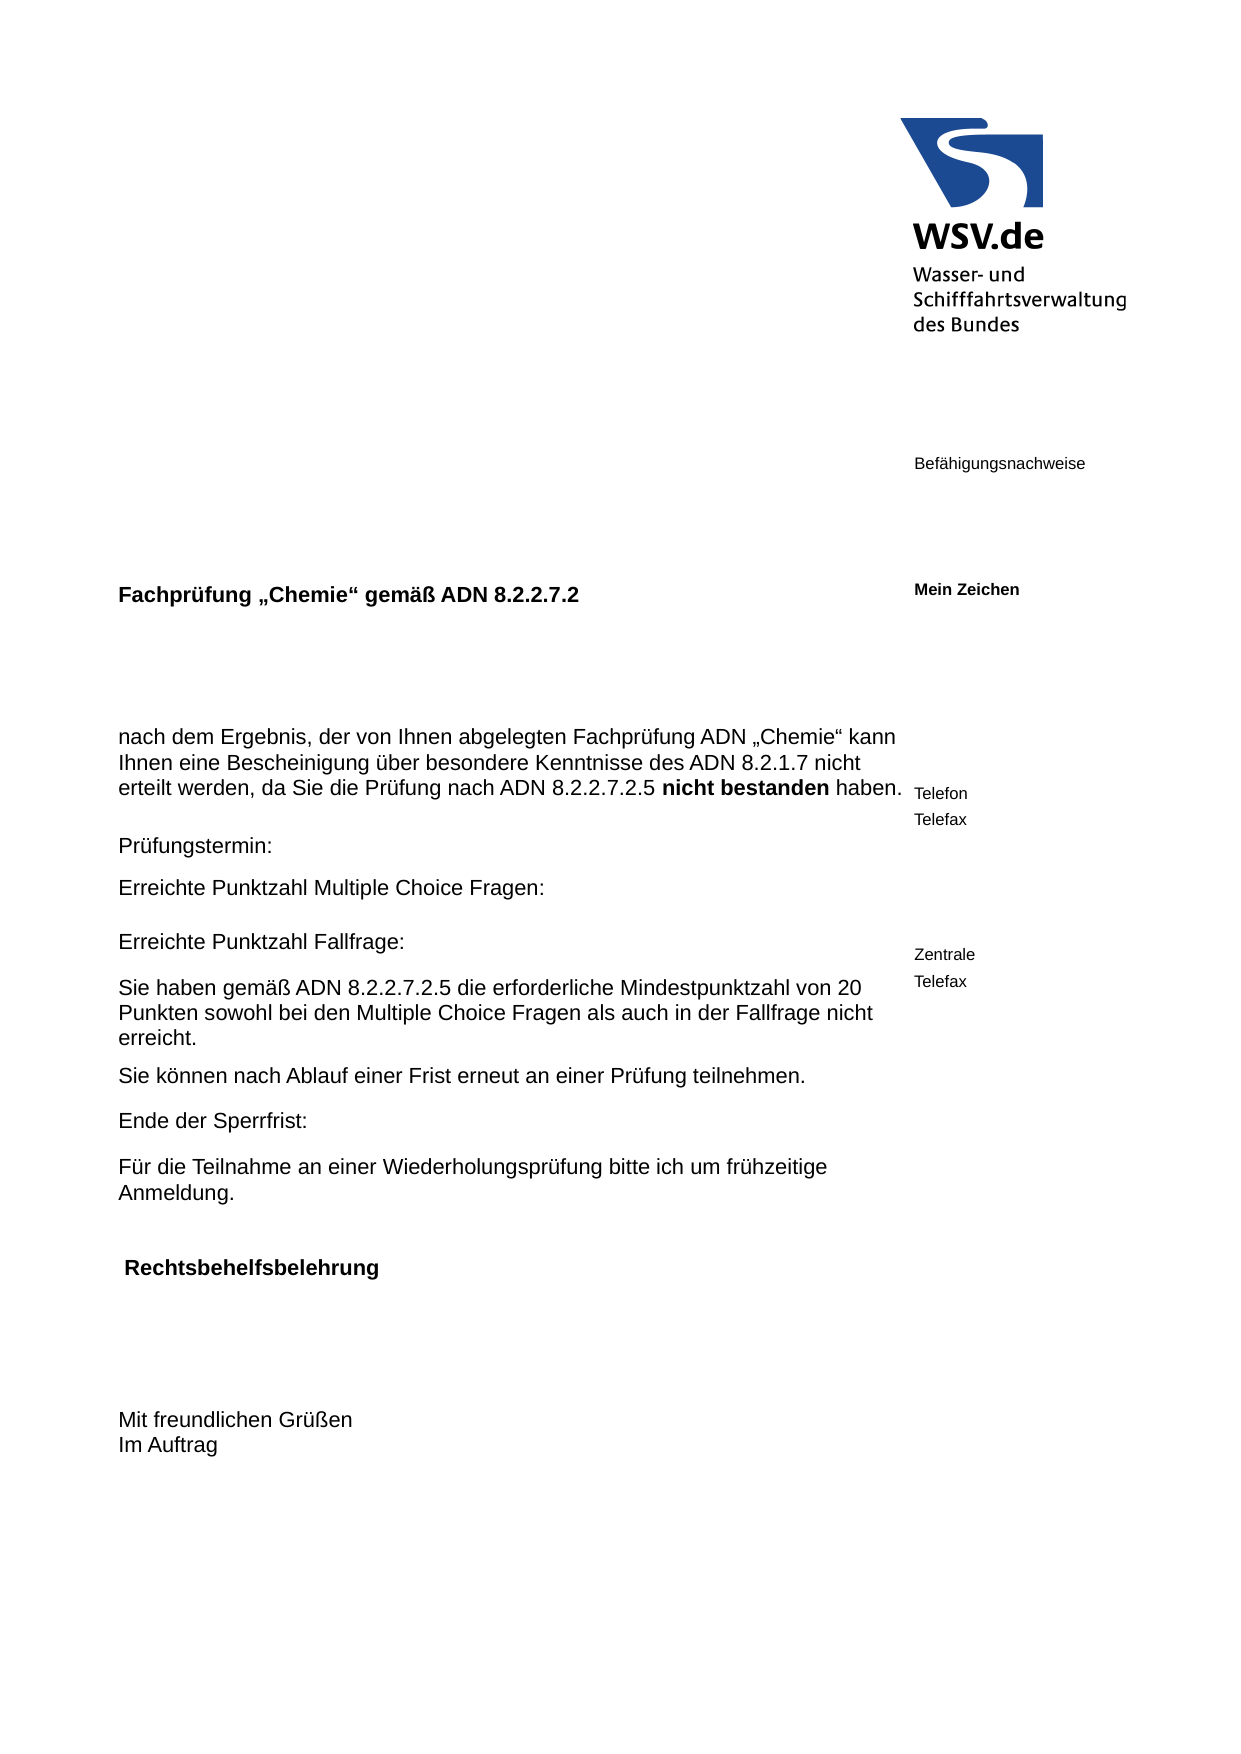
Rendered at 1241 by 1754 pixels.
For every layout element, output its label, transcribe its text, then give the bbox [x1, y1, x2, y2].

text Ende der Sperrfrist: [118, 1100, 308, 1142]
text Telefon [909, 780, 983, 806]
text Fachprüfung „Chemie“ gemäß ADN 8.2.2.7.2 [118, 582, 909, 607]
text [879, 825, 909, 867]
text [850, 921, 909, 962]
text Befähigungsnachweise [909, 451, 1175, 473]
picture [900, 118, 1126, 332]
text Sie können nach Ablauf einer Frist erneut an einer Prüfung teilnehmen. [118, 1063, 909, 1088]
text Telefax [909, 968, 983, 994]
text Sie haben gemäß ADN 8.2.2.7.2.5 die erforderliche Mindestpunktzahl von 20 Punkten sowohl bei den Multiple Choice Fragen als auch in der Fallfrage nicht erreicht. [118, 974, 909, 1050]
text Für die Teilnahme an einer Wiederholungsprüfung bitte ich um frühzeitige Anmeldung. [118, 1154, 909, 1205]
text nach dem Ergebnis, der von Ihnen abgelegten Fachprüfung ADN „Chemie“ kann Ihnen eine Bescheinigung über besondere Kenntnisse des ADN 8.2.1.7 nicht erteilt werden, da Sie die Prüfung nach ADN 8.2.2.7.2.5 nicht bestanden haben. [118, 724, 909, 800]
text Telefax [909, 806, 983, 833]
text Erreichte Punktzahl Multiple Choice Fragen: [118, 867, 545, 908]
text Prüfungstermin: [118, 825, 279, 867]
text Mit freundlichen Grüßen [118, 1407, 909, 1432]
text Rechtsbehelfsbelehrung [118, 1255, 909, 1280]
text Mein Zeichen [909, 577, 1175, 599]
text Erreichte Punktzahl Fallfrage: [118, 921, 405, 962]
text Im Auftrag [118, 1432, 909, 1457]
text [753, 1100, 909, 1142]
text Zentrale [909, 941, 983, 968]
